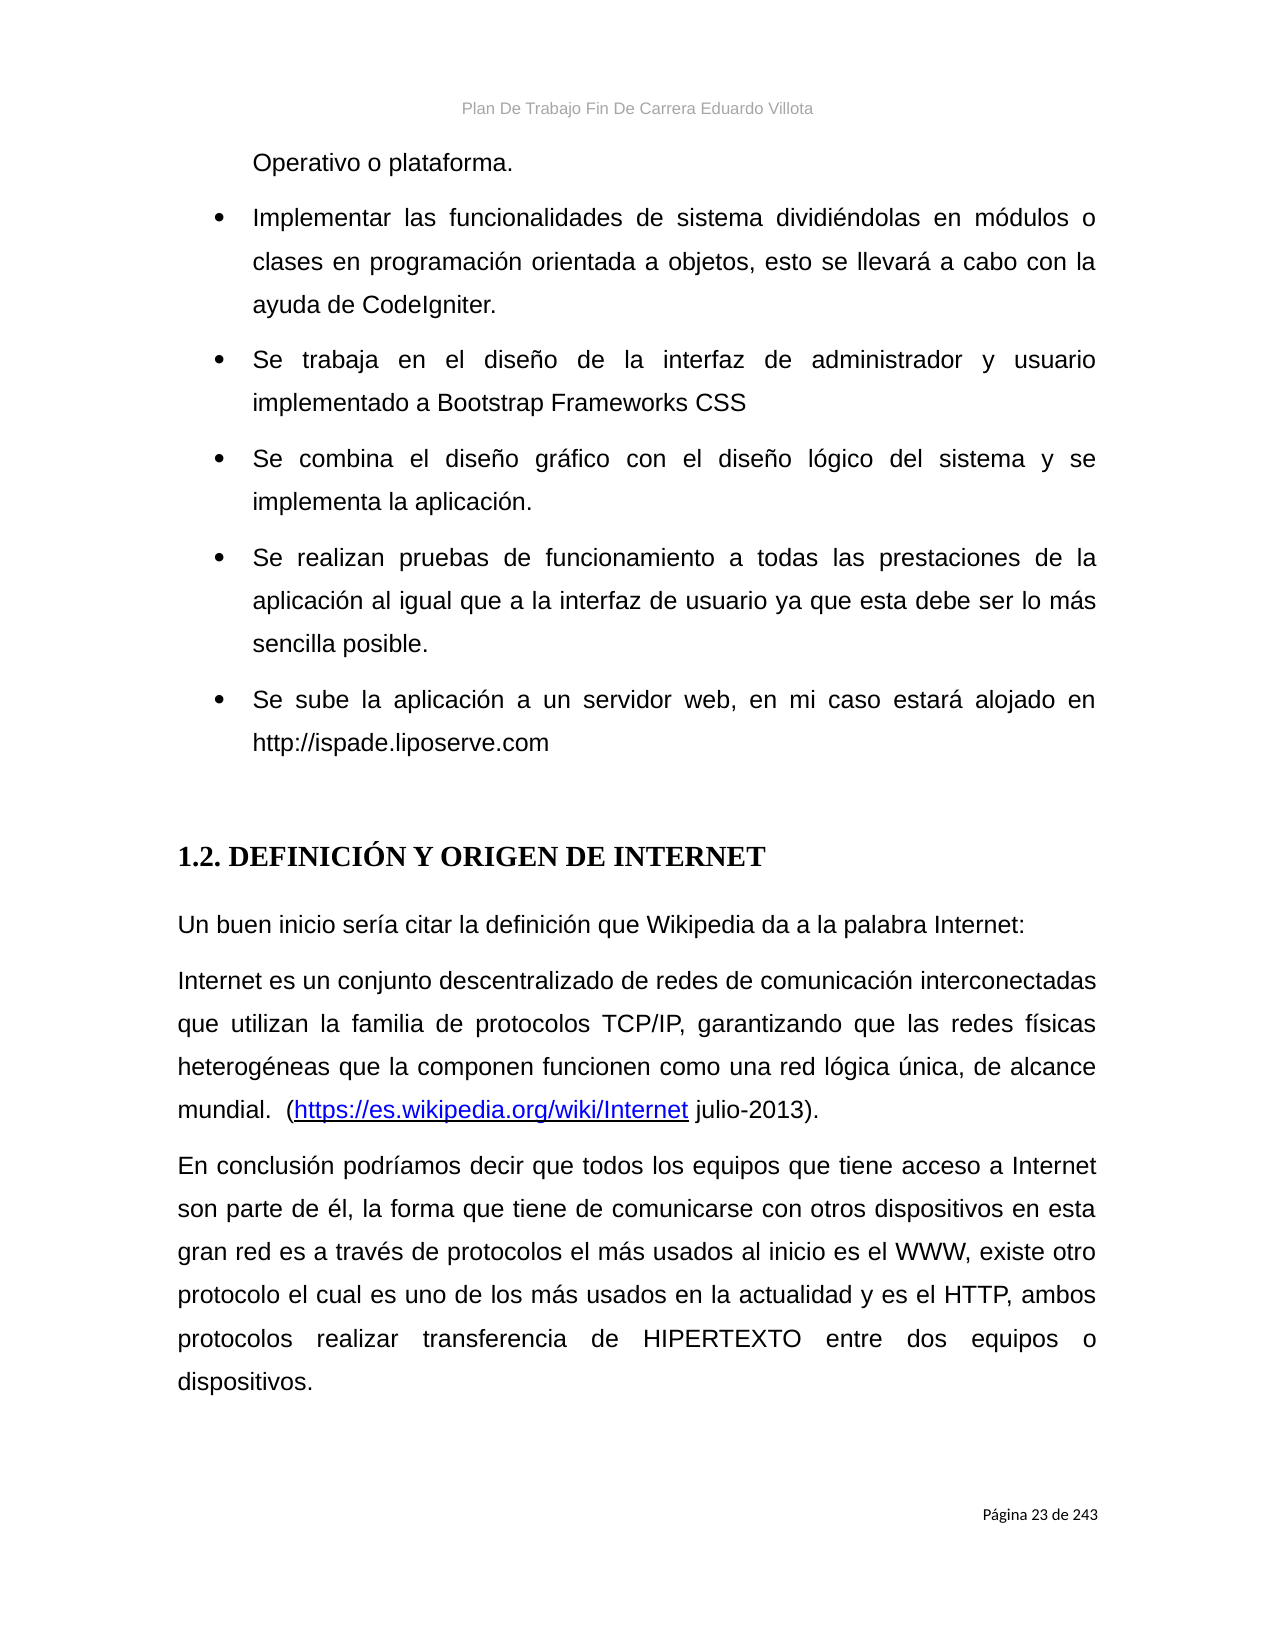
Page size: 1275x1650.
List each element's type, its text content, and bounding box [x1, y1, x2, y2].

list Operativo o plataforma. [215, 148, 1098, 176]
list Se realizan pruebas de funcionamiento a todas las prestaciones de la aplicación al igual que a la interfaz de usuario ya que esta debe ser lo más sencilla posible. [215, 543, 1098, 658]
text En conclusión podríamos decir que todos los equipos que tiene acceso a Internet son parte de él, la forma que tiene de comunicarse con otros dispositivos en esta gran red es a través de protocolos el más usados al inicio es el WWW, existe otro protocolo el cual es uno de los más usados en la actualidad y es el HTTP, ambos protocolos realizar transferencia de HIPERTEXTO entre dos equipos o dispositivos. [177, 1151, 1098, 1396]
list Se combina el diseño gráfico con el diseño lógico del sistema y se implementa la aplicación. [215, 444, 1098, 516]
text 1.2. DEFINICIÓN Y ORIGEN DE INTERNET [177, 839, 1098, 873]
list Implementar las funcionalidades de sistema dividiéndolas en módulos o clases en programación orientada a objetos, esto se llevará a cabo con la ayuda de CodeIgniter. [215, 203, 1098, 318]
list Se sube la aplicación a un servidor web, en mi caso estará alojado en http://ispade.liposerve.com [215, 685, 1098, 757]
text Un buen inicio sería citar la definición que Wikipedia da a la palabra Internet: [177, 911, 1098, 939]
text Internet es un conjunto descentralizado de redes de comunicación interconectadas que utilizan la familia de protocolos TCP/IP, garantizando que las redes físicas heterogéneas que la componen funcionen como una red lógica única, de alcance mundial. (https://es.wikipedia.org/wiki/Internet julio-2013). [177, 966, 1098, 1124]
list Se trabaja en el diseño de la interfaz de administrador y usuario implementado a Bootstrap Frameworks CSS [215, 345, 1098, 417]
